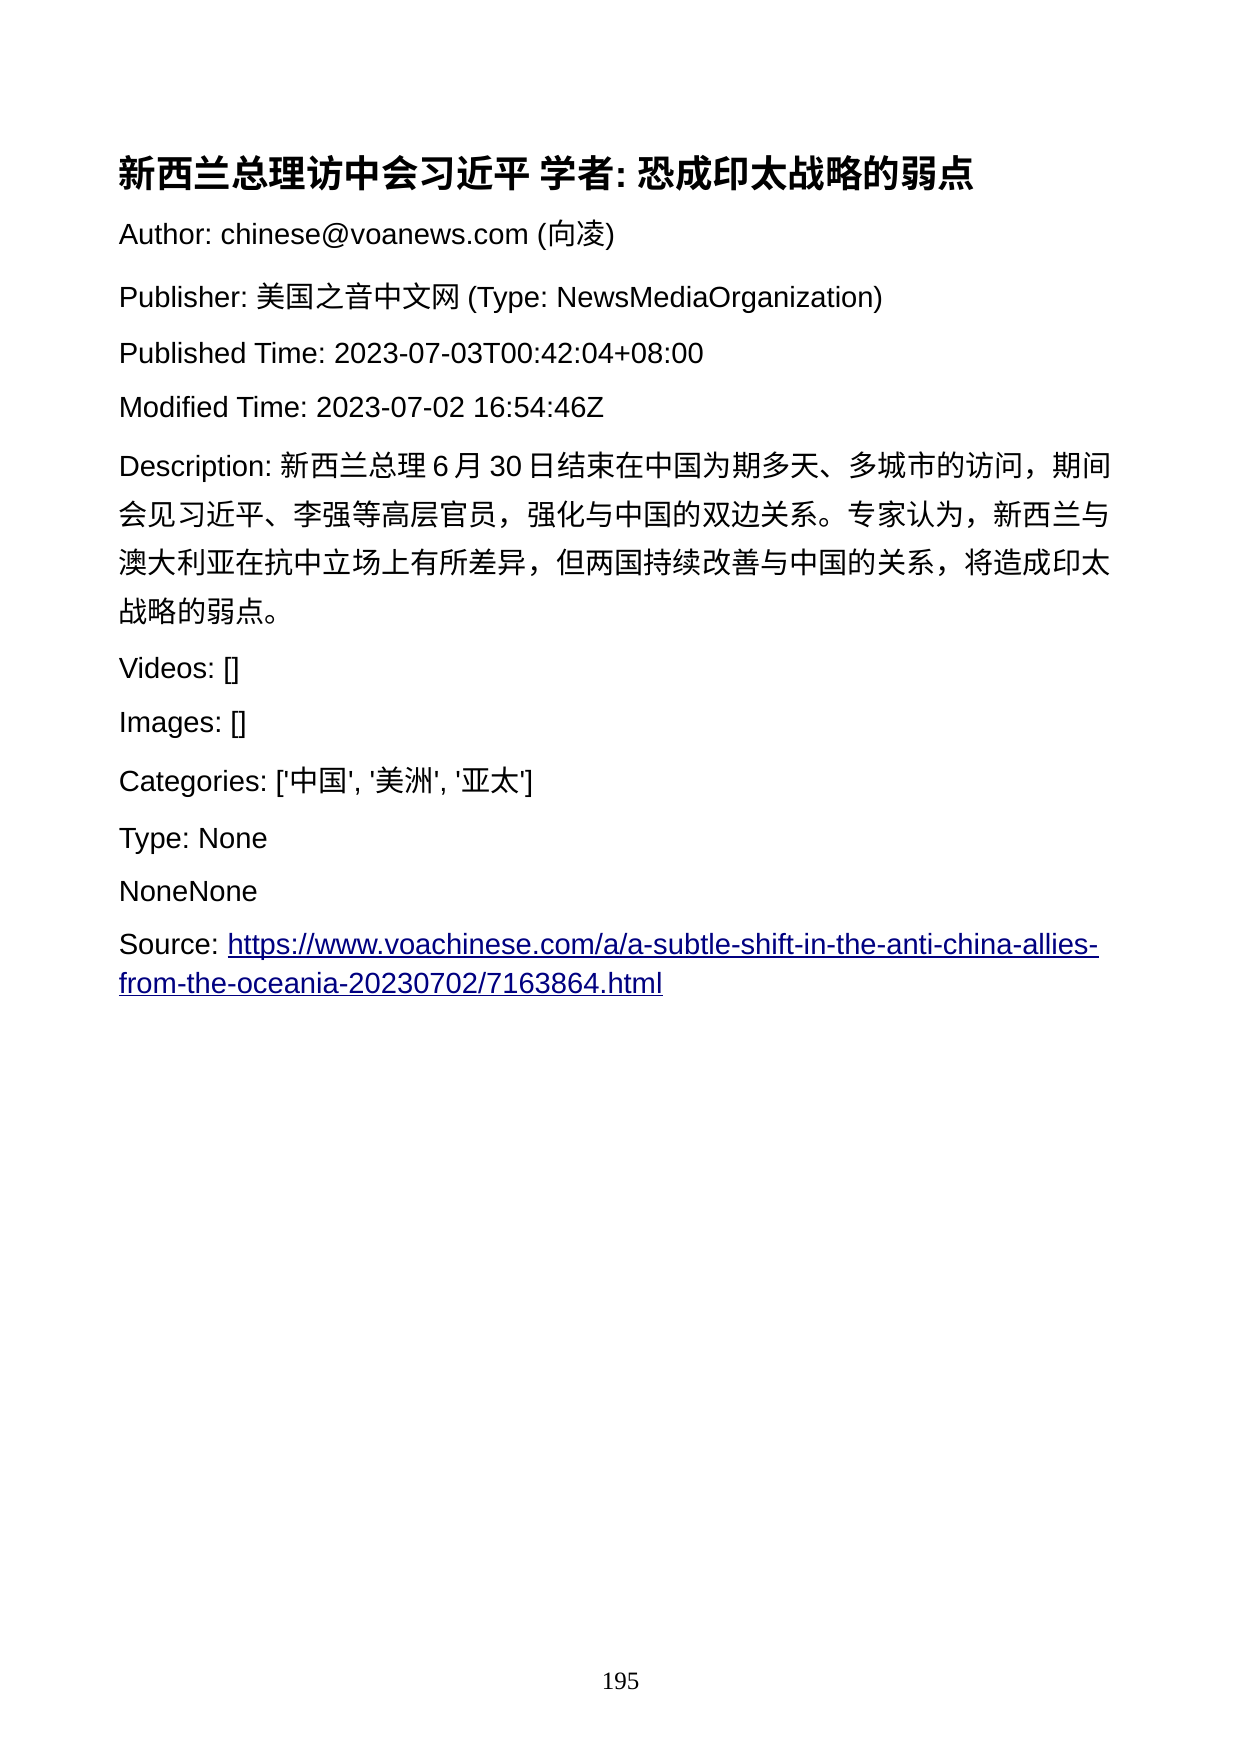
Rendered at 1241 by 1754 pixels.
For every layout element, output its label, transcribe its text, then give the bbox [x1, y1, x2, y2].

text Videos: [] [118, 652, 1122, 685]
text Modified Time: 2023-07-02 16:54:46Z [118, 390, 1122, 423]
subtitle 新西兰总理访中会习近平 学者: 恐成印太战略的弱点 [118, 143, 1122, 198]
text Published Time: 2023-07-03T00:42:04+08:00 [118, 337, 1122, 370]
text Images: [] [118, 705, 1122, 738]
text Source: https://www.voachinese.com/a/a-subtle-shift-in-the-anti-china-allies-from-the-oceania-20230702/7163864.html [118, 927, 1122, 999]
text Categories: ['中国', '美洲', '亚太'] [118, 758, 1122, 800]
text Description: 新西兰总理6月30日结束在中国为期多天、多城市的访问，期间会见习近平、李强等高层官员，强化与中国的双边关系。专家认为，新西兰与澳大利亚在抗中立场上有所差异，但两国持续改善与中国的关系，将造成印太战略的弱点。 [118, 443, 1122, 631]
text NoneNone [118, 874, 1122, 908]
text Publisher: 美国之音中文网 (Type: NewsMediaOrganization) [118, 273, 1122, 316]
text Author: chinese@voanews.com (向凌) [118, 210, 1122, 253]
text Type: None [118, 821, 1122, 854]
